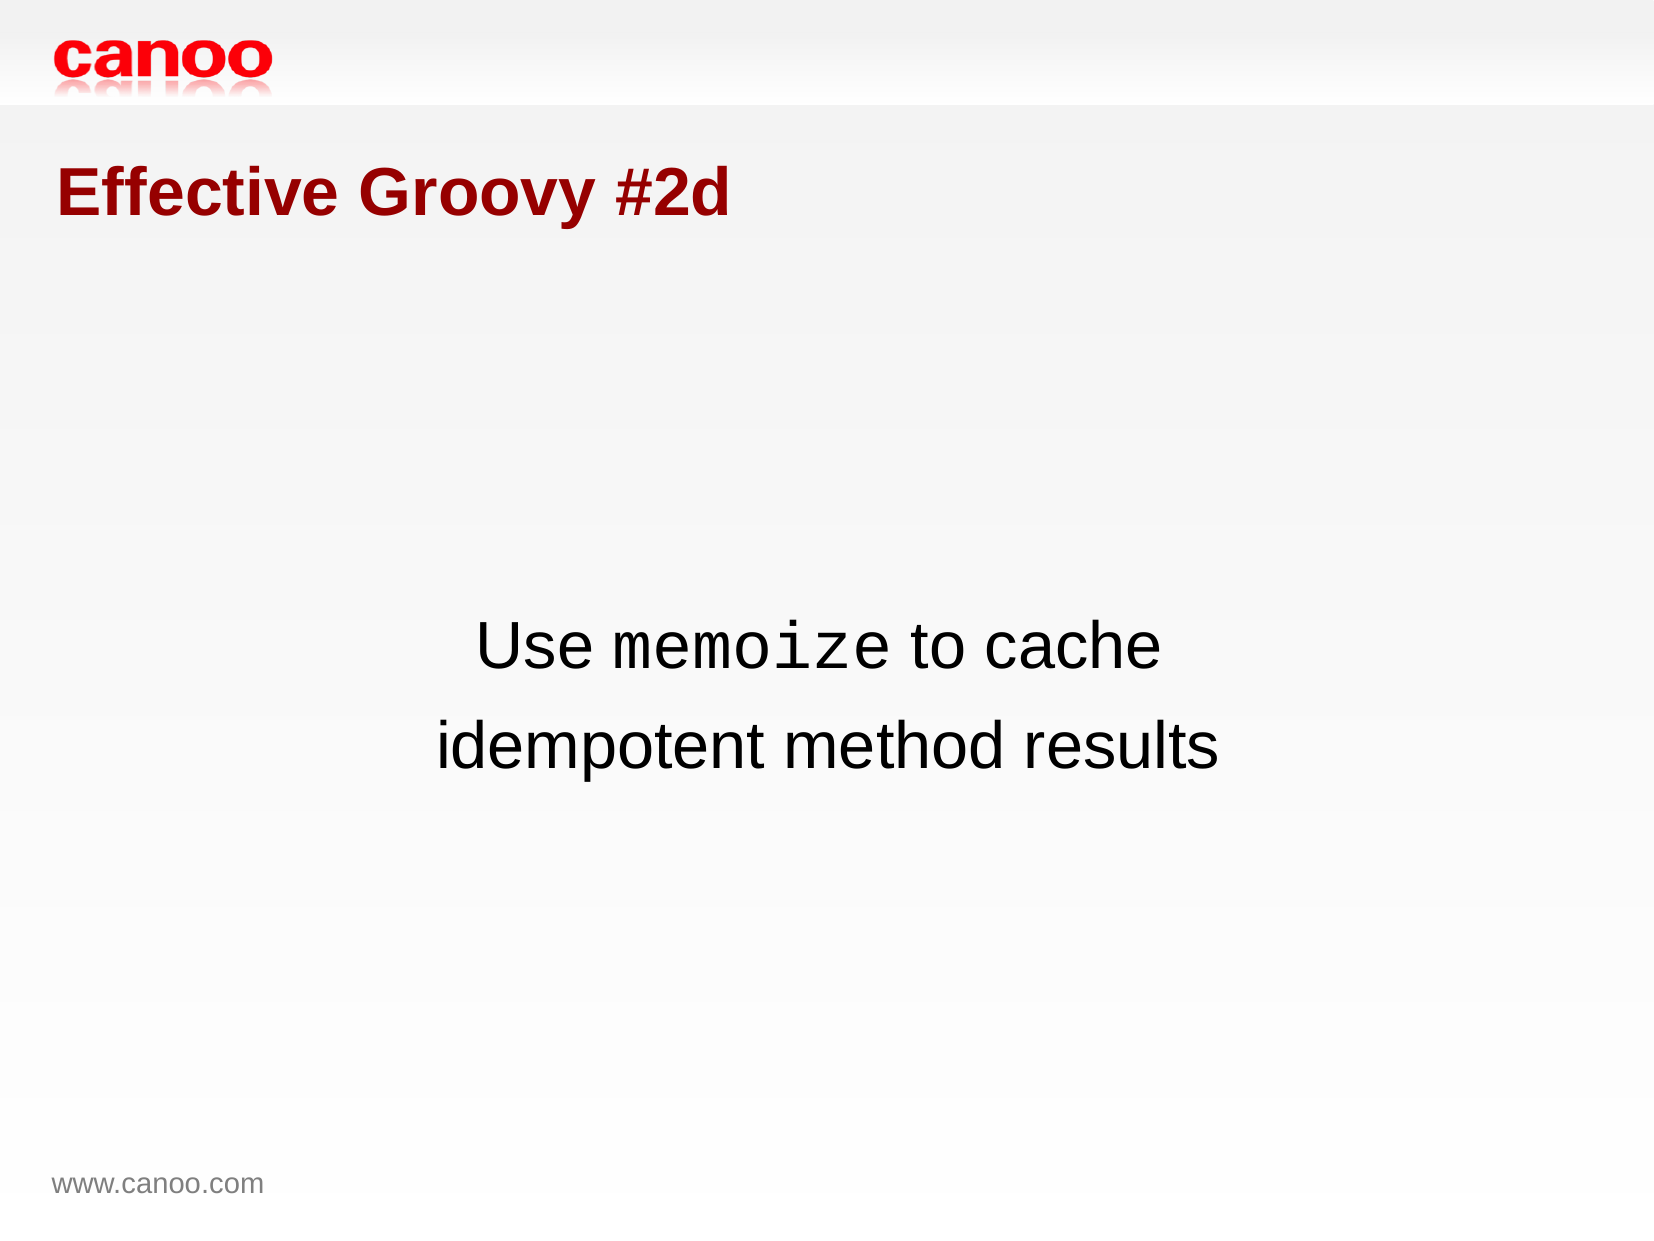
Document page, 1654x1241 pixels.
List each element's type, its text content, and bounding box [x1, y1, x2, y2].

subtitle Use memoize to cache idempotent method results [48, 282, 1609, 1102]
picture [51, 37, 273, 119]
title Effective Groovy #2d [48, 138, 1609, 237]
